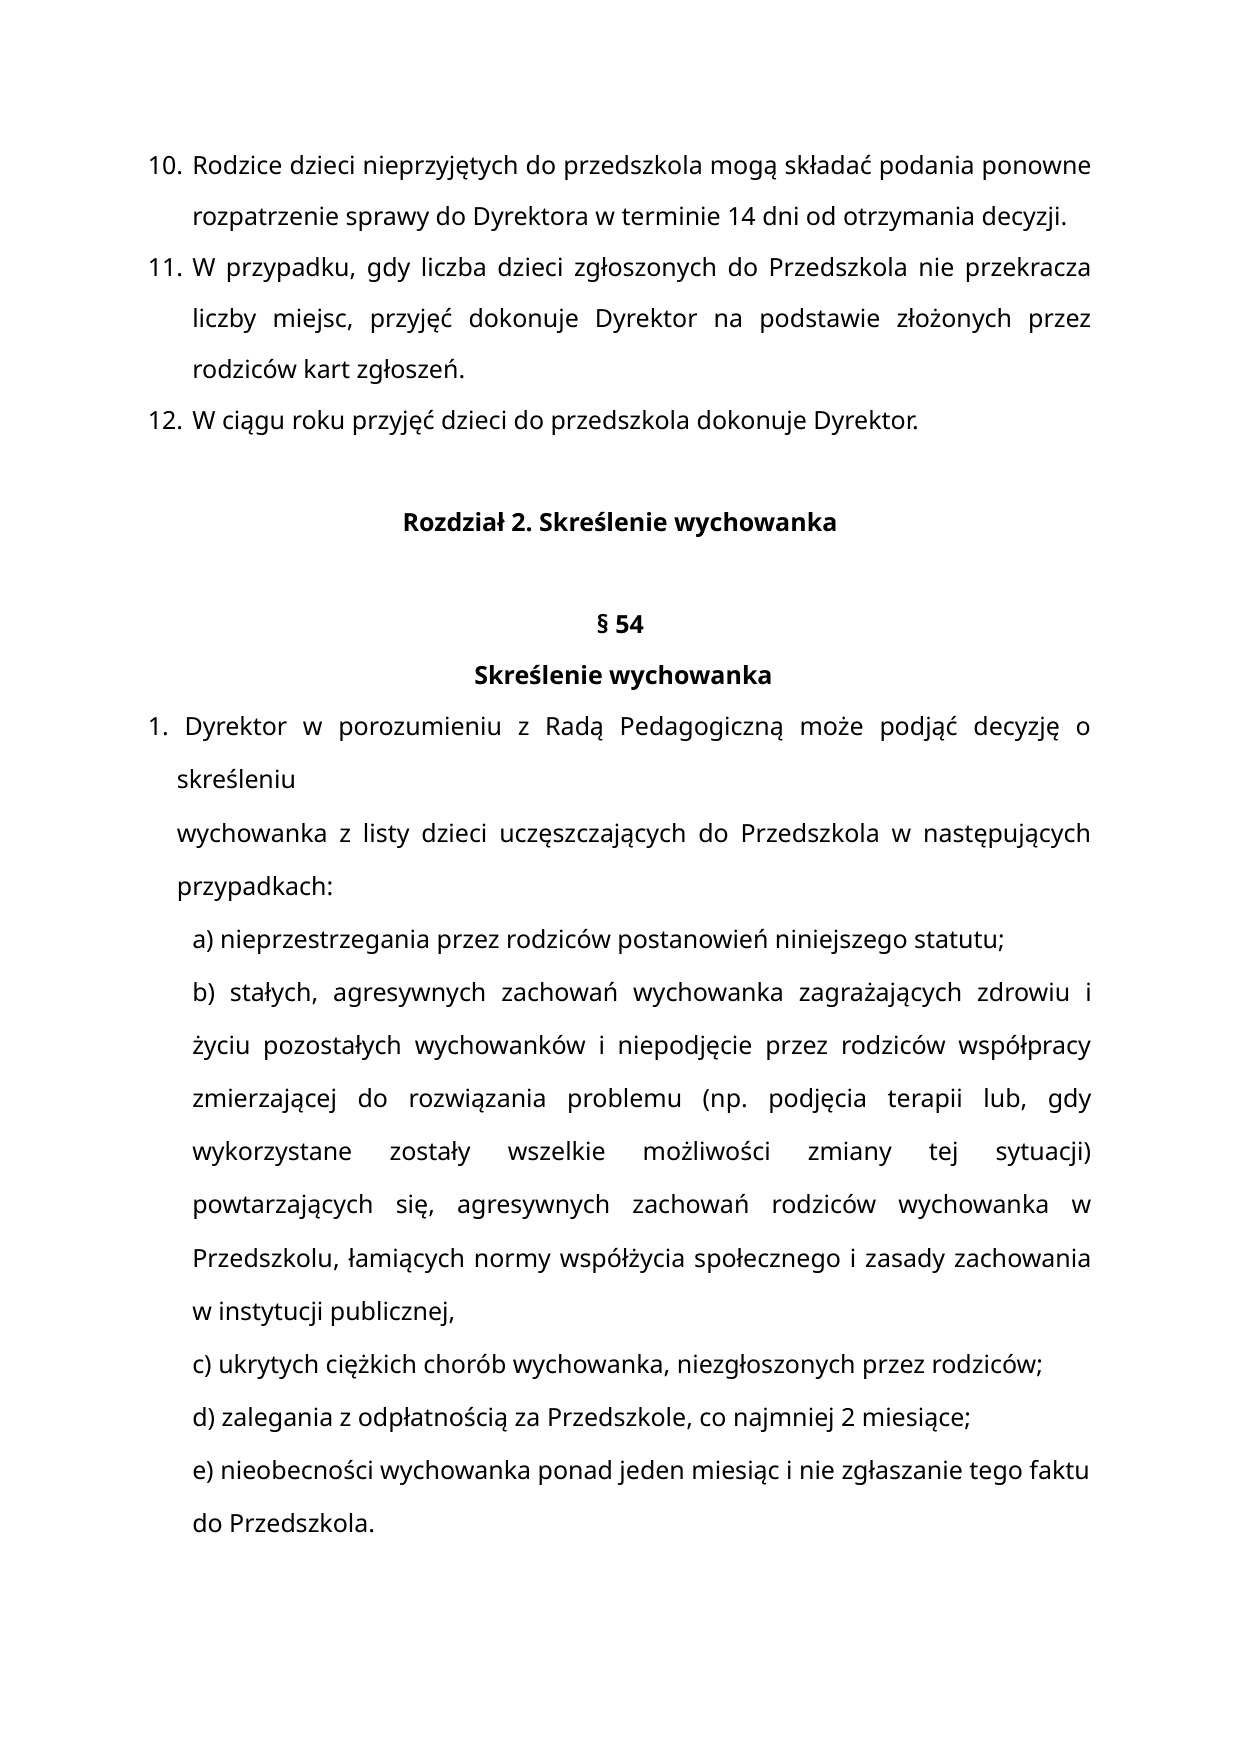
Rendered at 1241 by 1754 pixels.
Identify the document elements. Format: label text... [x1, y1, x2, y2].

text a) nieprzestrzegania przez rodziców postanowień niniejszego statutu; [192, 922, 1093, 956]
text 11. W przypadku, gdy liczba dzieci zgłoszonych do Przedszkola nie przekracza liczby miejsc, przyjęć dokonuje Dyrektor na podstawie złożonych przez rodziców kart zgłoszeń. [148, 250, 1093, 386]
text b) stałych, agresywnych zachowań wychowanka zagrażających zdrowiu i życiu pozostałych wychowanków i niepodjęcie przez rodziców współpracy zmierzającej do rozwiązania problemu (np. podjęcia terapii lub, gdy wykorzystane zostały wszelkie możliwości zmiany tej sytuacji) powtarzających się, agresywnych zachowań rodziców wychowanka w Przedszkolu, łamiących normy współżycia społecznego i zasady zachowania w instytucji publicznej, [192, 975, 1092, 1327]
text 1. Dyrektor w porozumieniu z Radą Pedagogiczną może podjąć decyzję o skreśleniu wychowanka z listy dzieci uczęszczających do Przedszkola w następujących przypadkach: [148, 709, 1092, 902]
text e) nieobecności wychowanka ponad jeden miesiąc i nie zgłaszanie tego faktu do Przedszkola. [192, 1453, 1093, 1540]
text Rozdział 2. Skreślenie wychowanka [148, 505, 1093, 539]
text 10. Rodzice dzieci nieprzyjętych do przedszkola mogą składać podania ponowne rozpatrzenie sprawy do Dyrektora w terminie 14 dni od otrzymania decyzji. [148, 148, 1093, 233]
text c) ukrytych ciężkich chorób wychowanka, niezgłoszonych przez rodziców; [192, 1347, 1093, 1381]
text Skreślenie wychowanka [148, 658, 1093, 692]
text 12. W ciągu roku przyjęć dzieci do przedszkola dokonuje Dyrektor. [148, 403, 1093, 437]
text d) zalegania z odpłatnością za Przedszkole, co najmniej 2 miesiące; [192, 1400, 1093, 1434]
text § 54 [148, 607, 1093, 641]
